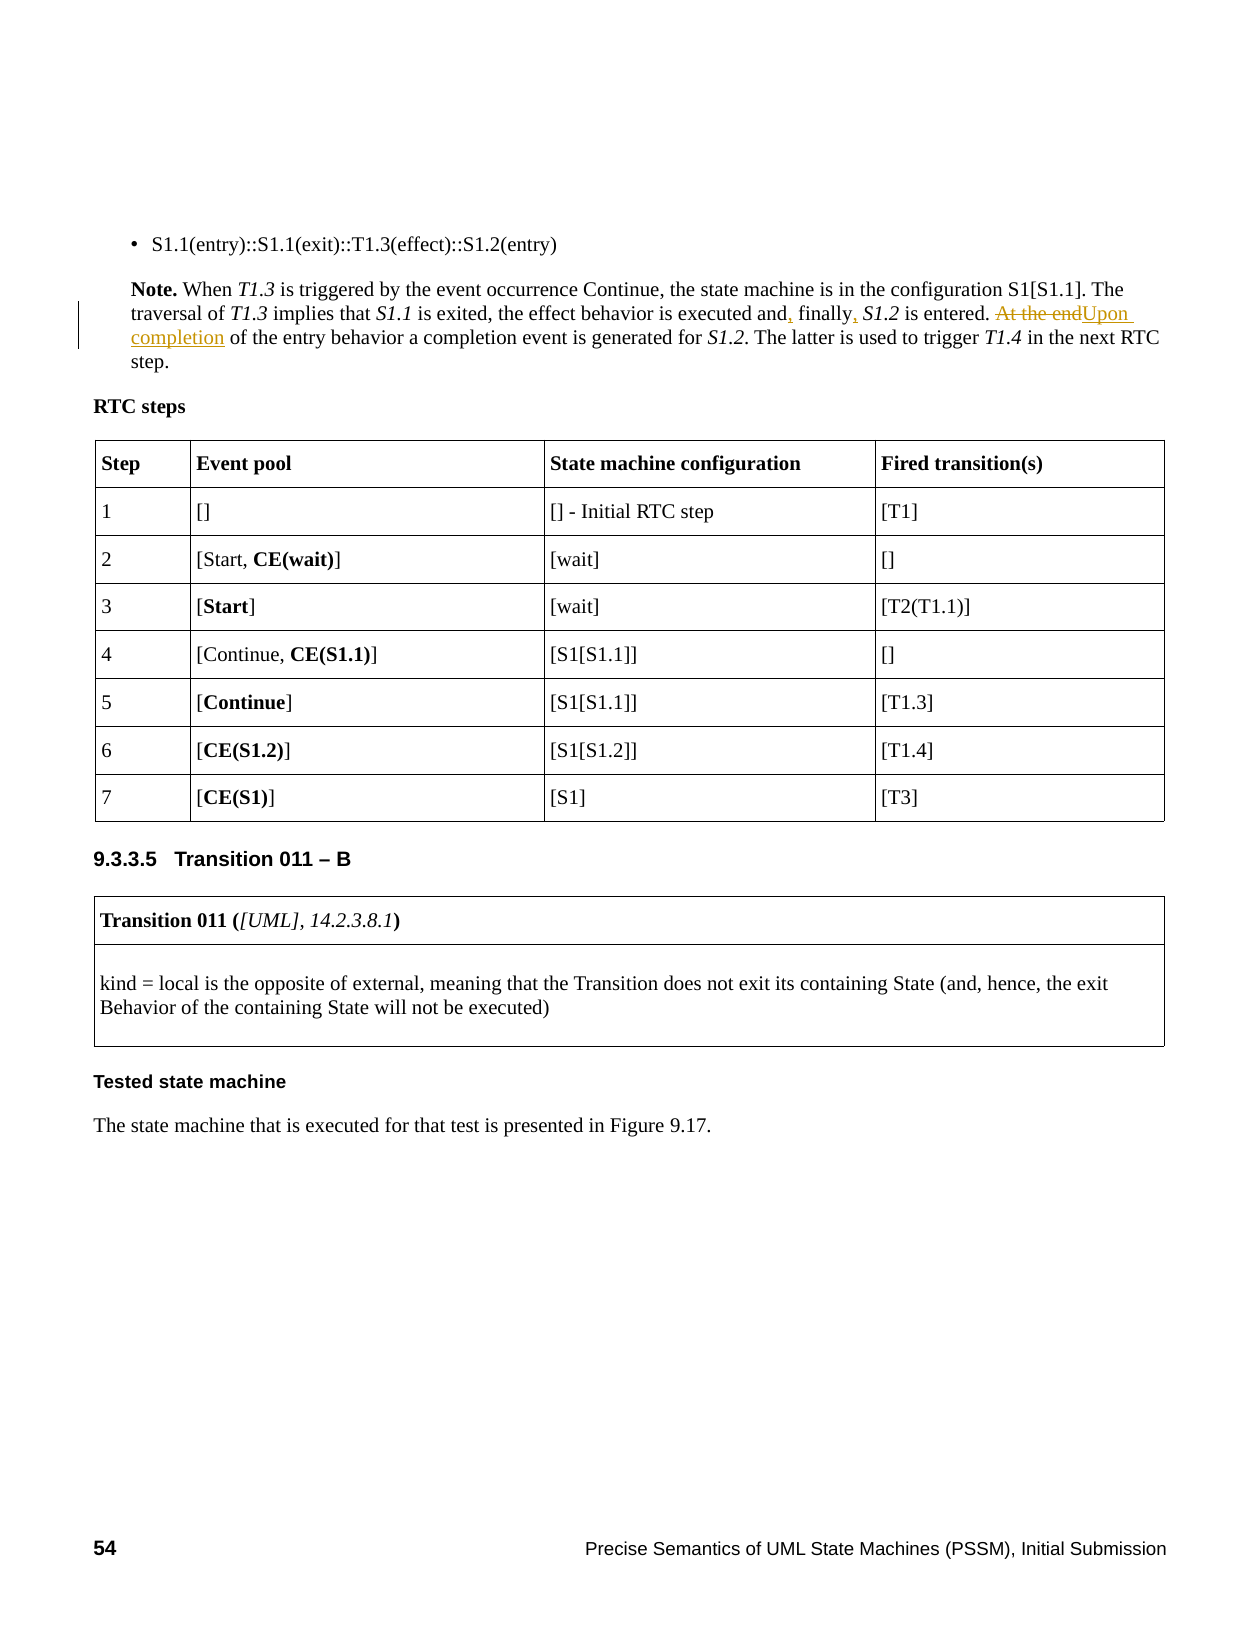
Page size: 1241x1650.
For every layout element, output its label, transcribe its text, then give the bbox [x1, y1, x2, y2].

table_cell 4 [96, 631, 190, 678]
table_cell [] [191, 488, 544, 535]
subtitle Transition 011 – B [93, 846, 1164, 871]
table_header Transition 011 ([UML], 14.2.3.8.1) [95, 897, 1164, 944]
table_cell [] [876, 536, 1164, 583]
table_header Step [96, 441, 190, 487]
table_cell kind = local is the opposite of external, meaning that the Transition does not exit its containing State (and, hence, the exit Behavior of the containing State will not be executed) [95, 945, 1164, 1046]
table_cell [wait] [545, 584, 875, 630]
table_cell [S1] [545, 775, 875, 821]
table_cell [] - Initial RTC step [545, 488, 875, 535]
table_cell [T1.3] [876, 679, 1164, 726]
text Note. When T1.3 is triggered by the event occurrence Continue, the state machine is in the configuration S1[S1.1]. The traversal of T1.3 implies that S1.1 is exited, the effect behavior is executed and, finally, S1.2 is entered. Upon completion of the entry behavior a completion event is generated for S1.2. The latter is used to trigger T1.4 in the next RTC step. [131, 277, 1164, 373]
table_cell 1 [96, 488, 190, 535]
table_cell [Start] [191, 584, 544, 630]
table_cell [S1[S1.1]] [545, 631, 875, 678]
table_cell [] [876, 631, 1164, 678]
table_cell [T1] [876, 488, 1164, 535]
table_cell [CE(S1.2)] [191, 727, 544, 773]
subtitle Tested state machine [93, 1071, 1164, 1092]
table_cell [wait] [545, 536, 875, 583]
list S1.1(entry)::S1.1(exit)::T1.3(effect)::S1.2(entry) [131, 231, 1164, 256]
table_cell 7 [96, 775, 190, 821]
table_cell 6 [96, 727, 190, 773]
table_cell 3 [96, 584, 190, 630]
table_cell 5 [96, 679, 190, 726]
table_cell [T1.4] [876, 727, 1164, 773]
table_cell [S1[S1.1]] [545, 679, 875, 726]
table_cell [T2(T1.1)] [876, 584, 1164, 630]
table_header State machine configuration [545, 441, 875, 487]
table_cell [CE(S1)] [191, 775, 544, 821]
table_cell [S1[S1.2]] [545, 727, 875, 773]
table_cell [Start, CE(wait)] [191, 536, 544, 583]
text RTC steps [93, 394, 1164, 418]
table_cell 2 [96, 536, 190, 583]
text The state machine that is executed for that test is presented in Figure 9.17. [93, 1113, 1164, 1137]
table_cell [Continue, CE(S1.1)] [191, 631, 544, 678]
table_header Fired transition(s) [876, 441, 1164, 487]
table_header Event pool [191, 441, 544, 487]
table_cell [Continue] [191, 679, 544, 726]
table_cell [T3] [876, 775, 1164, 821]
